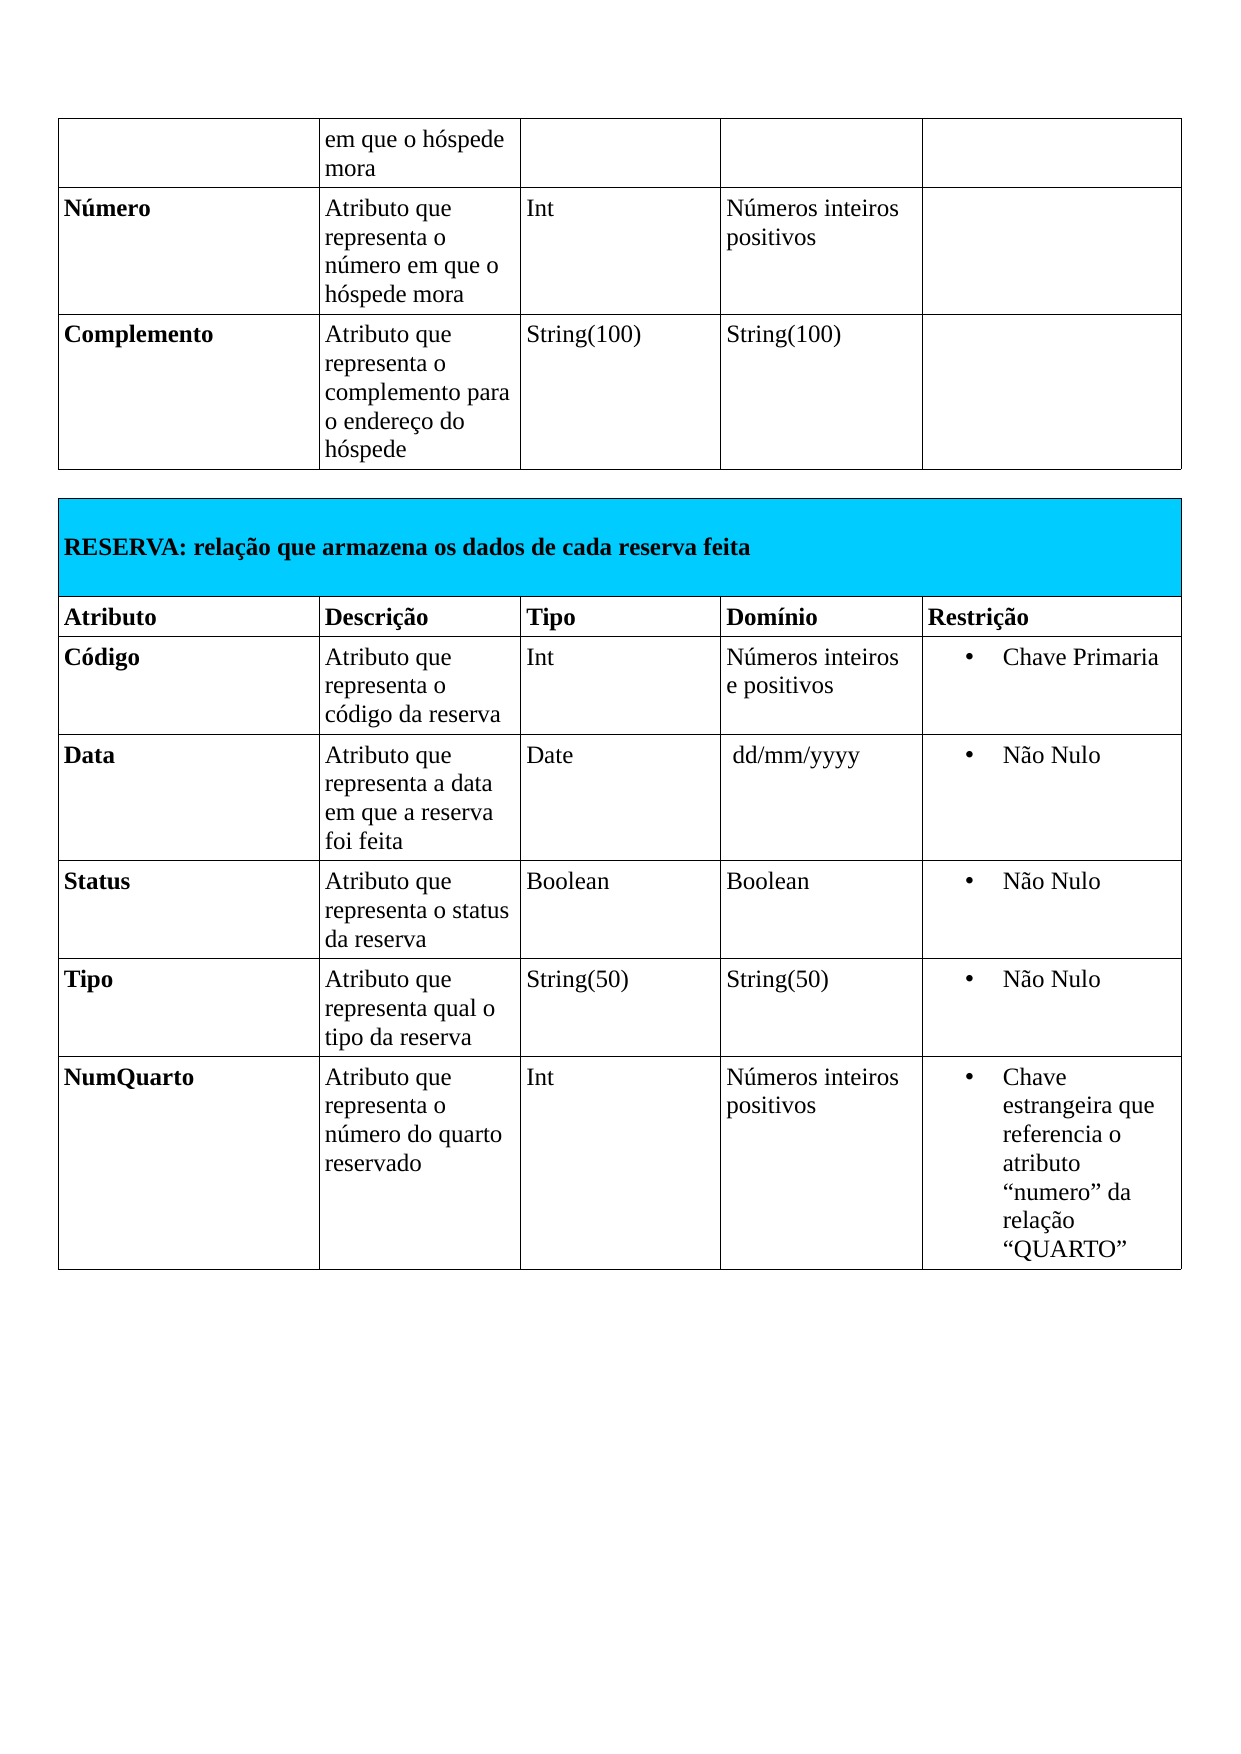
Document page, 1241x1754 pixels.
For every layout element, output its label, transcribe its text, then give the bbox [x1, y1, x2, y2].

table_cell em que o hóspede mora [320, 119, 520, 187]
table_cell Int [521, 188, 720, 314]
table_cell Números inteiros e positivos [721, 637, 922, 734]
table_cell Código [59, 637, 319, 734]
table_cell Números inteiros positivos [721, 188, 922, 314]
table_cell Atributo que representa o status da reserva [320, 861, 520, 958]
table_cell [721, 119, 922, 187]
table_cell [923, 315, 1181, 469]
table_cell dd/mm/yyyy [721, 735, 922, 860]
table_cell [923, 119, 1181, 187]
table_cell Atributo [59, 597, 319, 636]
table_header RESERVA: relação que armazena os dados de cada reserva feita [59, 499, 1181, 596]
table_cell Não Nulo [923, 735, 1181, 860]
table_cell [923, 188, 1181, 314]
table_cell Boolean [521, 861, 720, 958]
table_cell Não Nulo [923, 861, 1181, 958]
table_cell [59, 119, 319, 187]
table_cell Date [521, 735, 720, 860]
table_cell Chave estrangeira que referencia o atributo “numero” da relação “QUARTO” [923, 1057, 1181, 1269]
table_cell Int [521, 1057, 720, 1269]
table_cell Int [521, 637, 720, 734]
table_cell [521, 119, 720, 187]
table_cell Atributo que representa o complemento para o endereço do hóspede [320, 315, 520, 469]
table_cell Atributo que representa o número do quarto reservado [320, 1057, 520, 1269]
table_cell Restrição [923, 597, 1181, 636]
table_cell Não Nulo [923, 959, 1181, 1056]
table_cell Boolean [721, 861, 922, 958]
table_cell Número [59, 188, 319, 314]
table_cell Atributo que representa o código da reserva [320, 637, 520, 734]
table_cell String(100) [721, 315, 922, 469]
table_cell Descrição [320, 597, 520, 636]
table_cell ­Atributo que representa a data em que a reserva foi feita [320, 735, 520, 860]
table_cell String(50) [721, 959, 922, 1056]
table_cell Números inteiros positivos [721, 1057, 922, 1269]
table_cell Atributo que representa o número em que o hóspede mora [320, 188, 520, 314]
table_cell String(50) [521, 959, 720, 1056]
table_cell Tipo [521, 597, 720, 636]
table_cell String(100) [521, 315, 720, 469]
table_cell NumQuarto [59, 1057, 319, 1269]
table_cell Status [59, 861, 319, 958]
table_cell Atributo que representa qual o tipo da reserva [320, 959, 520, 1056]
table_cell Data [59, 735, 319, 860]
table_cell Chave Primaria [923, 637, 1181, 734]
table_cell Tipo [59, 959, 319, 1056]
table_cell Complemento [59, 315, 319, 469]
table_cell Domínio [721, 597, 922, 636]
